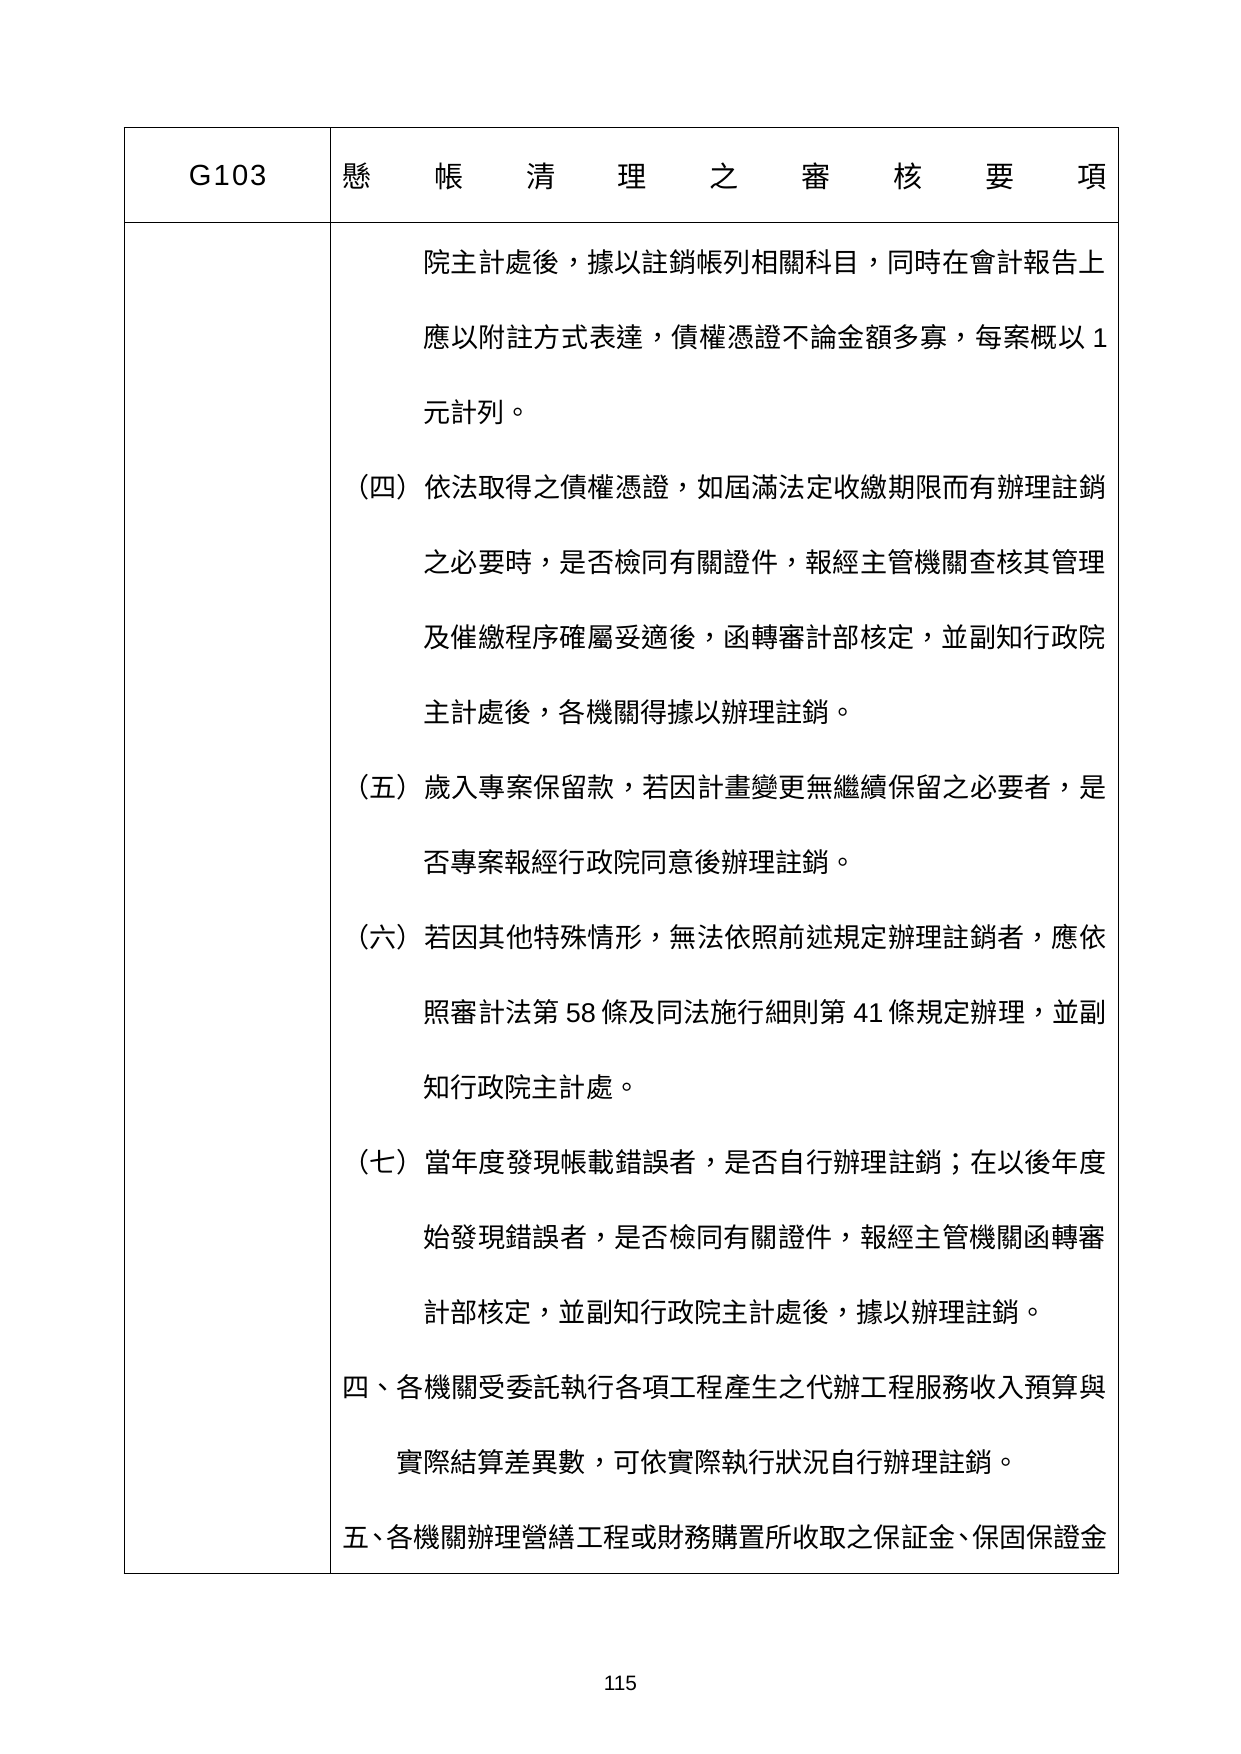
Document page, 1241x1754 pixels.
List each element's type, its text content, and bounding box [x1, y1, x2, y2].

table_header G103 [125, 128, 330, 222]
table_header 懸 帳 清 理 之 審 核 要 項 [331, 128, 1118, 222]
table_cell [125, 223, 330, 1573]
table_cell 院主計處後，據以註銷帳列相關科目，同時在會計報告上應以附註方式表達，債權憑證不論金額多寡，每案概以1元計列。 （四）依法取得之債權憑證，如屆滿法定收繳期限而有辦理註銷之必要時，是否檢同有關證件，報經主管機關查核其管理及催繳程序確屬妥適後，函轉審計部核定，並副知行政院主計處後，各機關得據以辦理註銷。 （五）歲入專案保留款，若因計畫變更無繼續保留之必要者，是否專案報經行政院同意後辦理註銷。 （六）若因其他特殊情形，無法依照前述規定辦理註銷者，應依照審計法第58條及同法施行細則第41條規定辦理，並副知行政院主計處。 （七）當年度發現帳載錯誤者，是否自行辦理註銷；在以後年度始發現錯誤者，是否檢同有關證件，報經主管機關函轉審計部核定，並副知行政院主計處後，據以辦理註銷。 四、各機關受委託執行各項工程產生之代辦工程服務收入預算與實際結算差異數，可依實際執行狀況自行辦理註銷。 五、各機關辦理營繕工程或財務購置所收取之保証金、保固保證金 [331, 223, 1118, 1573]
